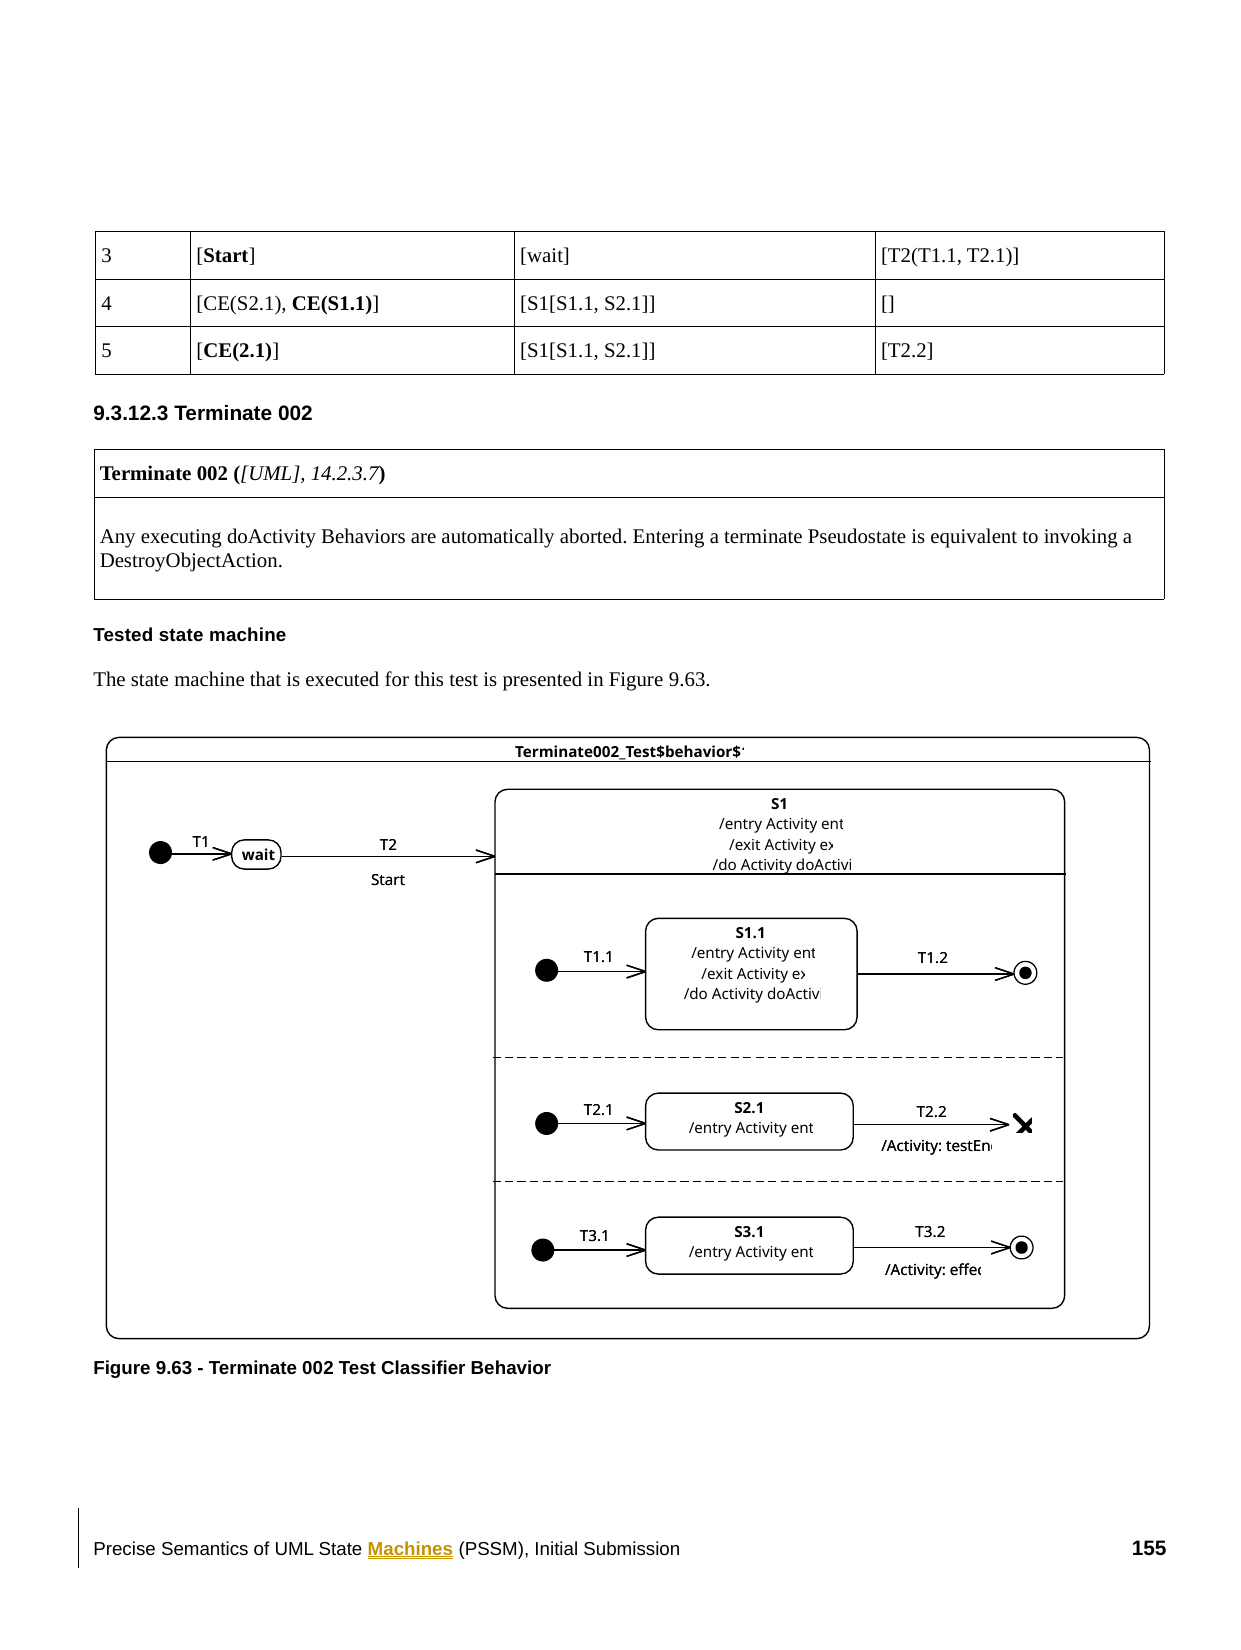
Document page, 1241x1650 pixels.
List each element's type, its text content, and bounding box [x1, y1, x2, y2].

table_cell [CE(S2.1), CE(S1.1)] [191, 280, 514, 326]
subtitle Terminate 002 [93, 399, 1164, 424]
text The state machine that is executed for this test is presented in Figure 9.63. [93, 666, 1164, 691]
table_cell [S1[S1.1, S2.1]] [515, 280, 875, 326]
subtitle Tested state machine [93, 624, 1164, 645]
table_cell 3 [96, 232, 190, 279]
table_cell [T2.2] [876, 327, 1164, 374]
text Figure 9.63 - Terminate 002 Test Classifier Behavior [93, 724, 1164, 1378]
table_cell [CE(2.1)] [191, 327, 514, 374]
table_cell [S1[S1.1, S2.1]] [515, 327, 875, 374]
table_cell [] [876, 280, 1164, 326]
table_cell Any executing doActivity Behaviors are automatically aborted. Entering a terminate Pseudostate is equivalent to invoking a DestroyObjectAction. [95, 498, 1164, 599]
table_cell [Start] [191, 232, 514, 279]
table_cell 5 [96, 327, 190, 374]
table_cell 4 [96, 280, 190, 326]
table_cell [wait] [515, 232, 875, 279]
table_cell [T2(T1.1, T2.1)] [876, 232, 1164, 279]
table_header Terminate 002 ([UML], 14.2.3.7) [95, 450, 1164, 497]
